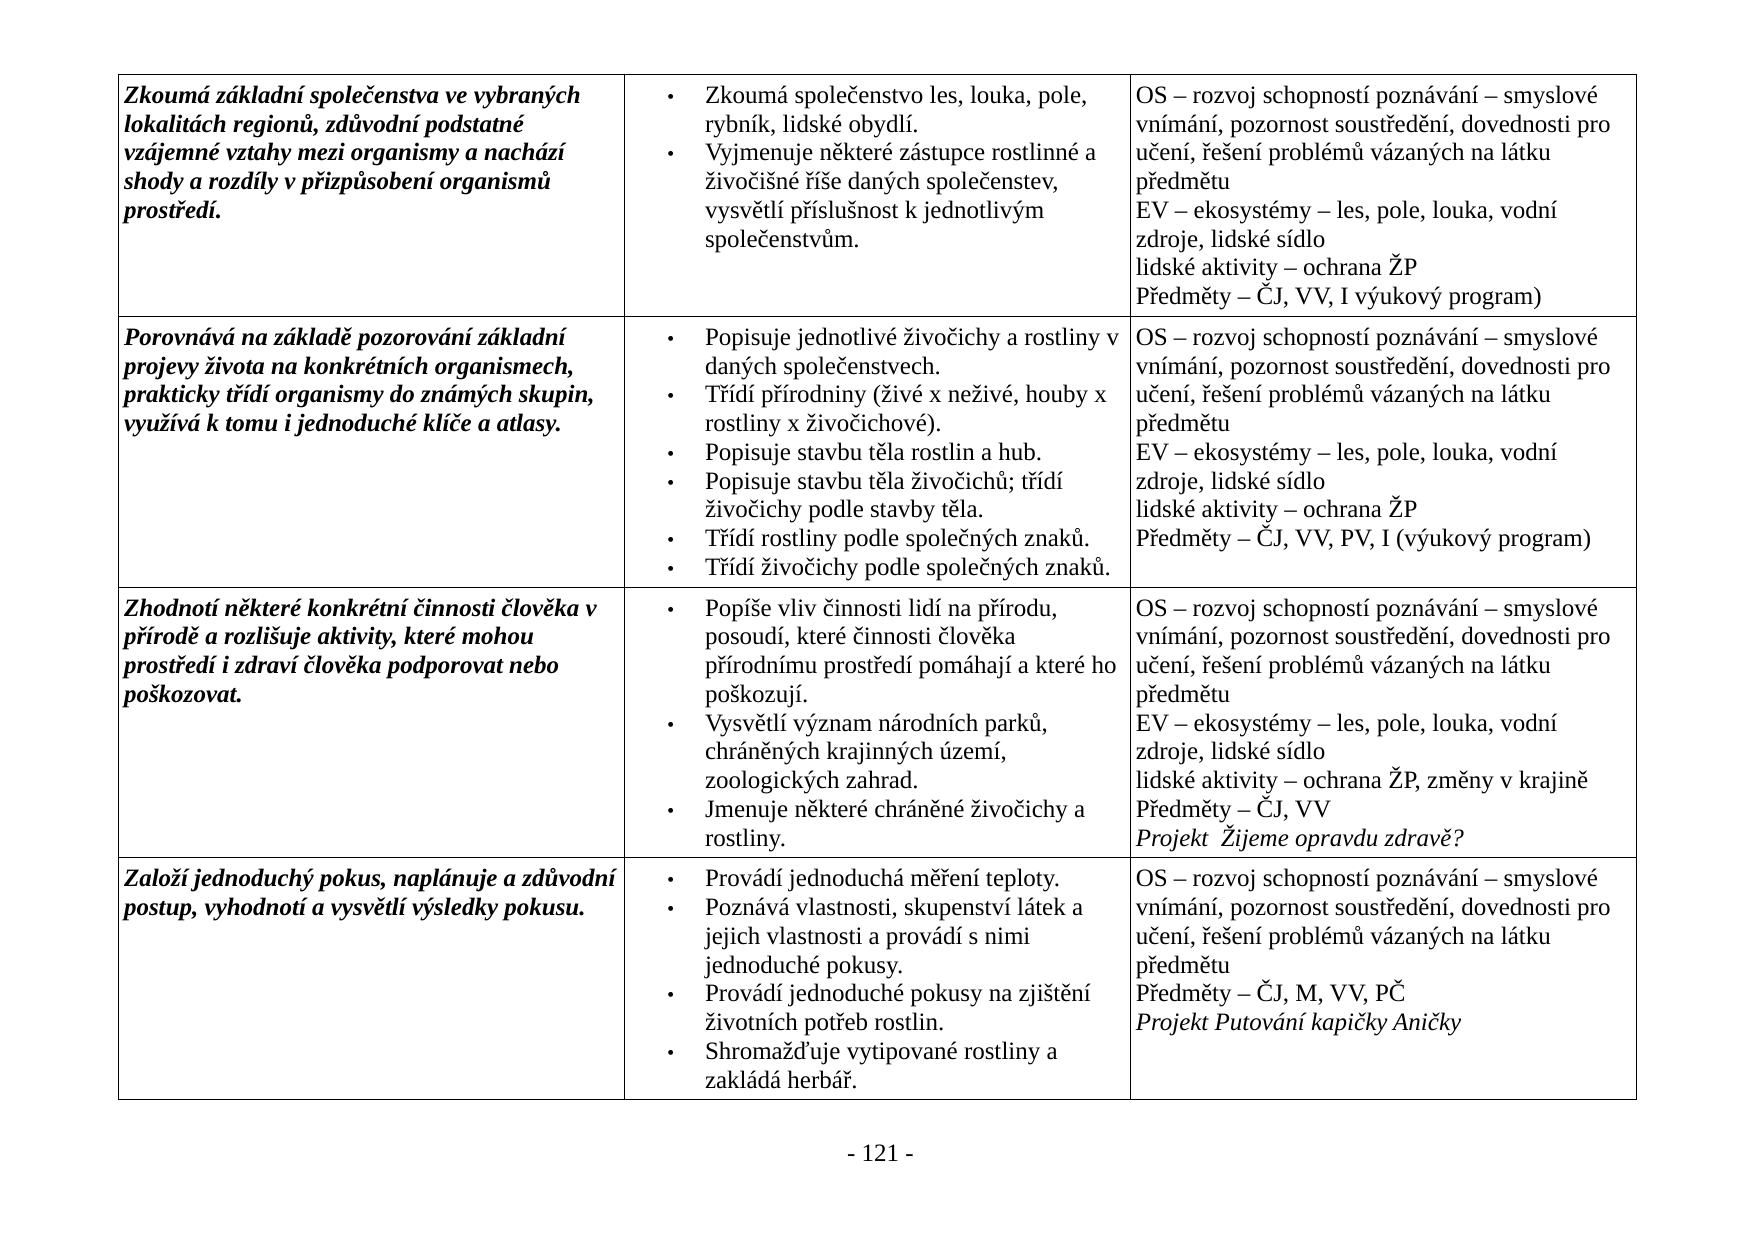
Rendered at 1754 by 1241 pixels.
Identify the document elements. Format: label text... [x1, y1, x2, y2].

table_cell OS – rozvoj schopností poznávání – smyslové vnímání, pozornost soustředění, dovednosti pro učení, řešení problémů vázaných na látku předmětu Předměty – ČJ, M, VV, PČ Projekt Putování kapičky Aničky [1131, 858, 1636, 1099]
table_cell Zkoumá společenstvo les, louka, pole, rybník, lidské obydlí. Vyjmenuje některé zástupce rostlinné a živočišné říše daných společenstev, vysvětlí příslušnost k jednotlivým společenstvům. [625, 75, 1130, 316]
table_cell Provádí jednoduchá měření teploty. Poznává vlastnosti, skupenství látek a jejich vlastnosti a provádí s nimi jednoduché pokusy. Provádí jednoduché pokusy na zjištění životních potřeb rostlin. Shromažďuje vytipované rostliny a zakládá herbář. [625, 858, 1130, 1099]
table_cell Porovnává na základě pozorování základní projevy života na konkrétních organismech, prakticky třídí organismy do známých skupin, využívá k tomu i jednoduché klíče a atlasy. [119, 317, 624, 586]
table_cell Zhodnotí některé konkrétní činnosti člověka v přírodě a rozlišuje aktivity, které mohou prostředí i zdraví člověka podporovat nebo poškozovat. [119, 588, 624, 857]
table_cell OS – rozvoj schopností poznávání – smyslové vnímání, pozornost soustředění, dovednosti pro učení, řešení problémů vázaných na látku předmětu EV – ekosystémy – les, pole, louka, vodní zdroje, lidské sídlo lidské aktivity – ochrana ŽP, změny v krajině Předměty – ČJ, VV Projekt Žijeme opravdu zdravě? [1131, 588, 1636, 857]
table_cell Popíše vliv činnosti lidí na přírodu, posoudí, které činnosti člověka přírodnímu prostředí pomáhají a které ho poškozují. Vysvětlí význam národních parků, chráněných krajinných území, zoologických zahrad. Jmenuje některé chráněné živočichy a rostliny. [625, 588, 1130, 857]
table_cell Zkoumá základní společenstva ve vybraných lokalitách regionů, zdůvodní podstatné vzájemné vztahy mezi organismy a nachází shody a rozdíly v přizpůsobení organismů prostředí. [119, 75, 624, 316]
table_cell OS – rozvoj schopností poznávání – smyslové vnímání, pozornost soustředění, dovednosti pro učení, řešení problémů vázaných na látku předmětu EV – ekosystémy – les, pole, louka, vodní zdroje, lidské sídlo lidské aktivity – ochrana ŽP Předměty – ČJ, VV, PV, I (výukový program) [1131, 317, 1636, 586]
table_cell OS – rozvoj schopností poznávání – smyslové vnímání, pozornost soustředění, dovednosti pro učení, řešení problémů vázaných na látku předmětu EV – ekosystémy – les, pole, louka, vodní zdroje, lidské sídlo lidské aktivity – ochrana ŽP Předměty – ČJ, VV, I výukový program) [1131, 75, 1636, 316]
table_cell Popisuje jednotlivé živočichy a rostliny v daných společenstvech. Třídí přírodniny (živé x neživé, houby x rostliny x živočichové). Popisuje stavbu těla rostlin a hub. Popisuje stavbu těla živočichů; třídí živočichy podle stavby těla. Třídí rostliny podle společných znaků. Třídí živočichy podle společných znaků. [625, 317, 1130, 586]
table_cell Založí jednoduchý pokus, naplánuje a zdůvodní postup, vyhodnotí a vysvětlí výsledky pokusu. [119, 858, 624, 1099]
